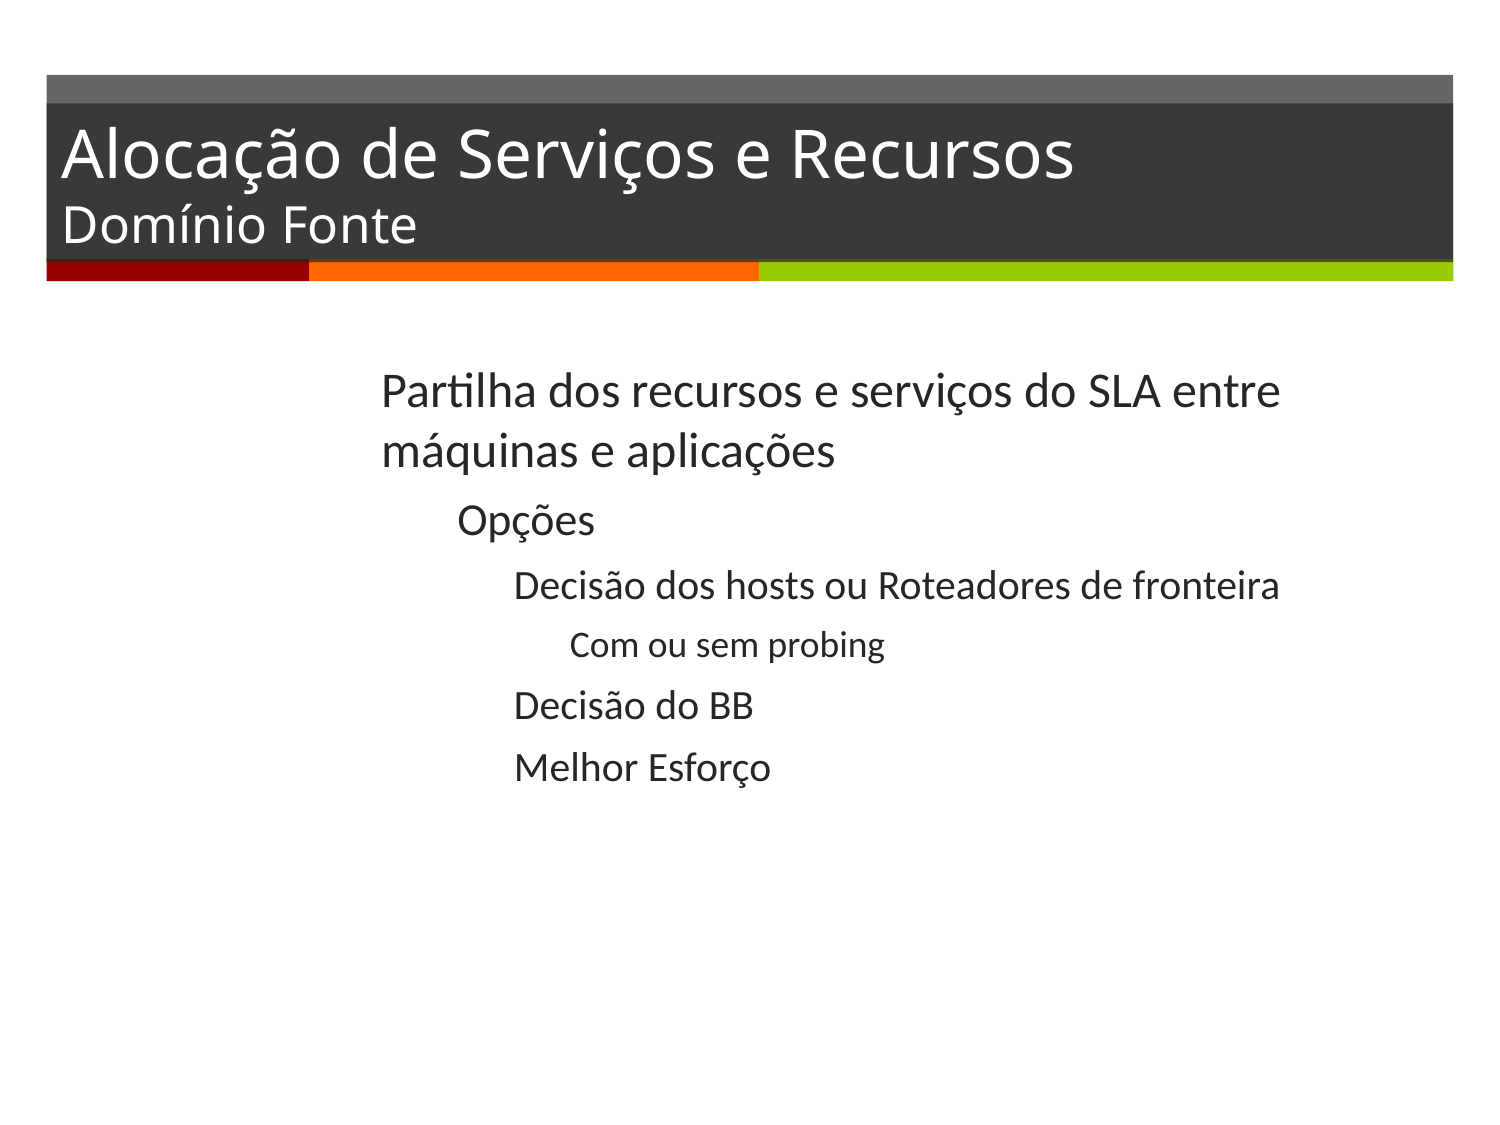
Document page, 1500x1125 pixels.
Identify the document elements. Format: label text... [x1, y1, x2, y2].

title Alocação de Serviços e Recursos Domínio Fonte [46, 103, 1454, 263]
list Partilha dos recursos e serviços do SLA entre máquinas e aplicações Opções Decisão dos hosts ou Roteadores de fronteira Com ou sem probing Decisão do BB Melhor Esforço [292, 350, 1454, 1005]
